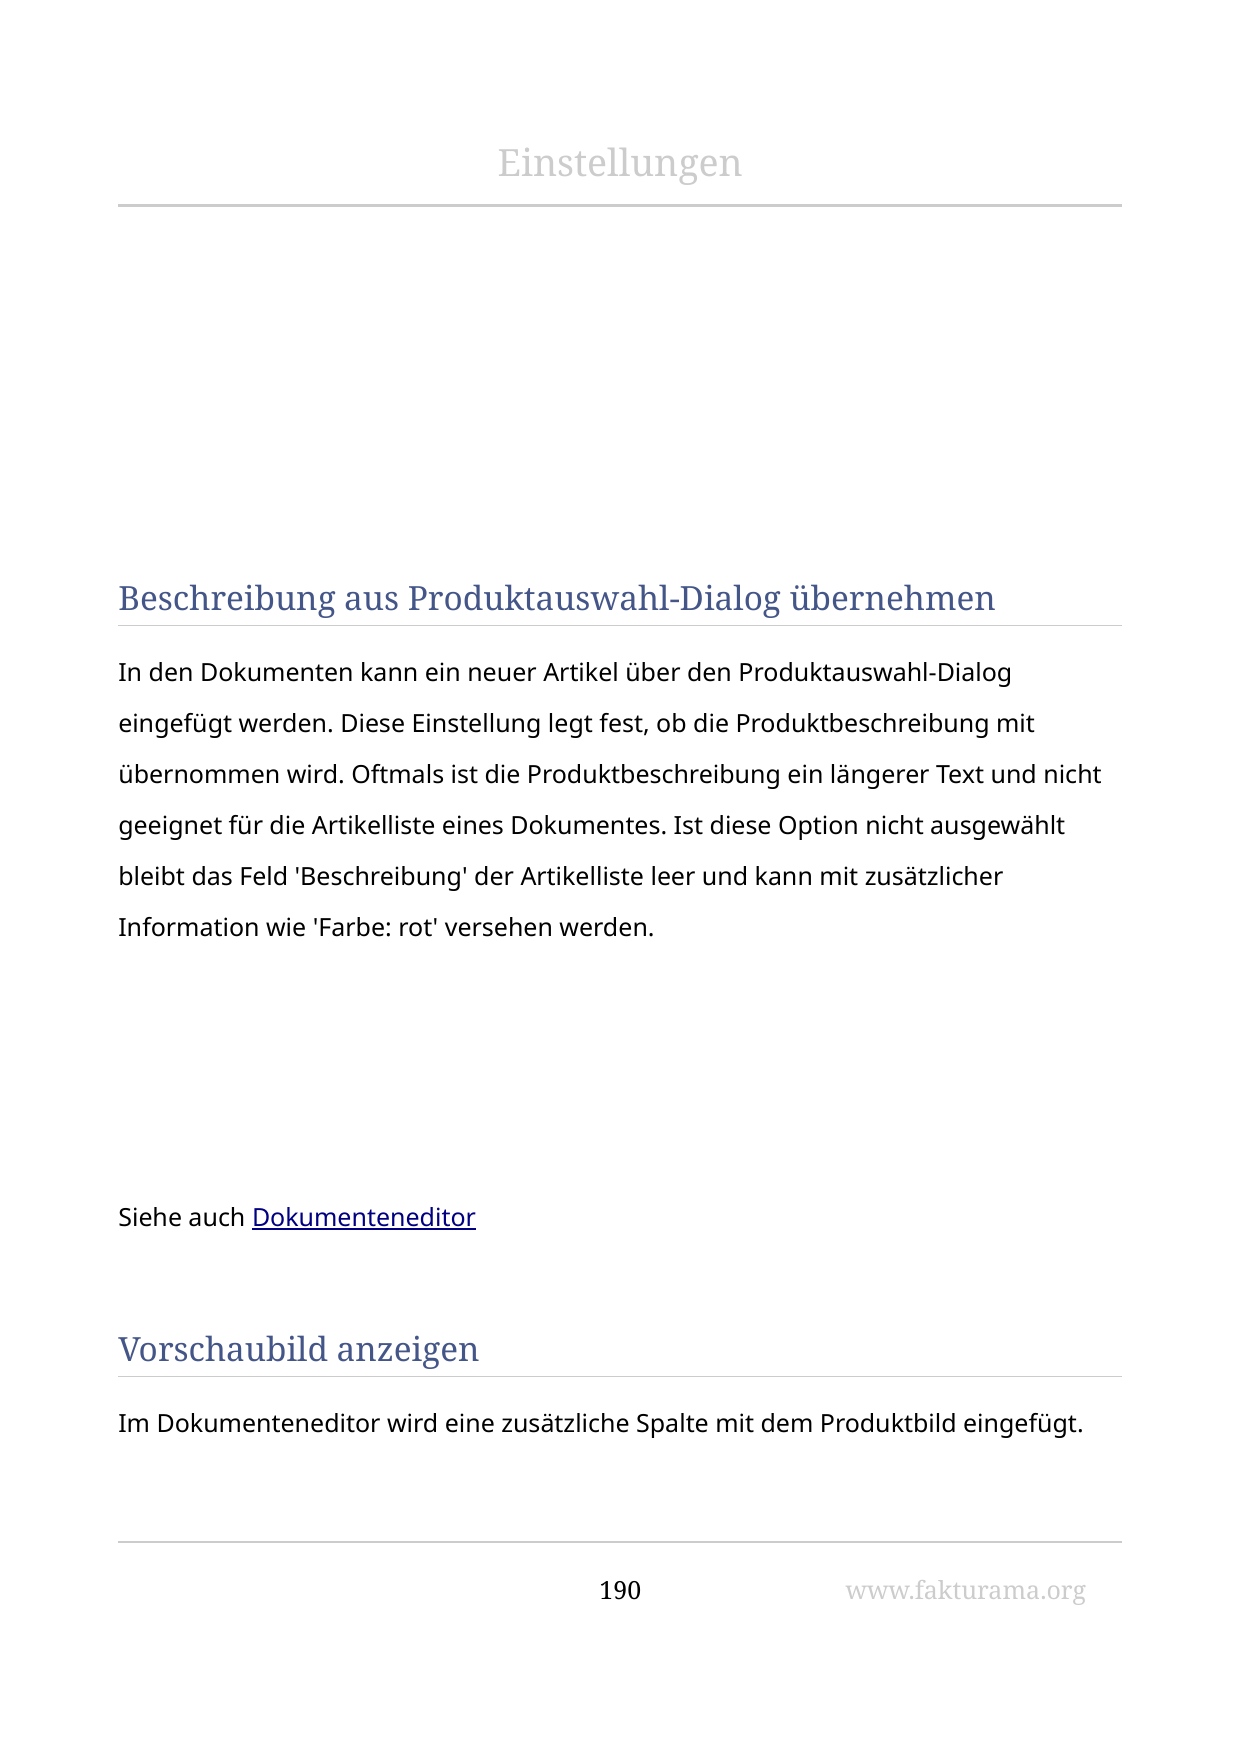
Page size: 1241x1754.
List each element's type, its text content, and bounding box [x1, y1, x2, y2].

text Im Dokumenteneditor wird eine zusätzliche Spalte mit dem Produktbild eingefügt. [118, 1405, 1122, 1439]
subtitle Beschreibung aus Produktauswahl-Dialog übernehmen [118, 575, 1122, 625]
text In den Dokumenten kann ein neuer Artikel über den Produktauswahl-Dialog eingefügt werden. Diese Einstellung legt fest, ob die Produktbeschreibung mit übernommen wird. Oftmals ist die Produktbeschreibung ein längerer Text und nicht geeignet für die Artikelliste eines Dokumentes. Ist diese Option nicht ausgewählt bleibt das Feld 'Beschreibung' der Artikelliste leer und kann mit zusätzlicher Information wie 'Farbe: rot' versehen werden. [118, 655, 1122, 944]
text Siehe auch Dokumenteneditor [118, 1200, 1122, 1234]
subtitle Vorschaubild anzeigen [118, 1326, 1122, 1376]
